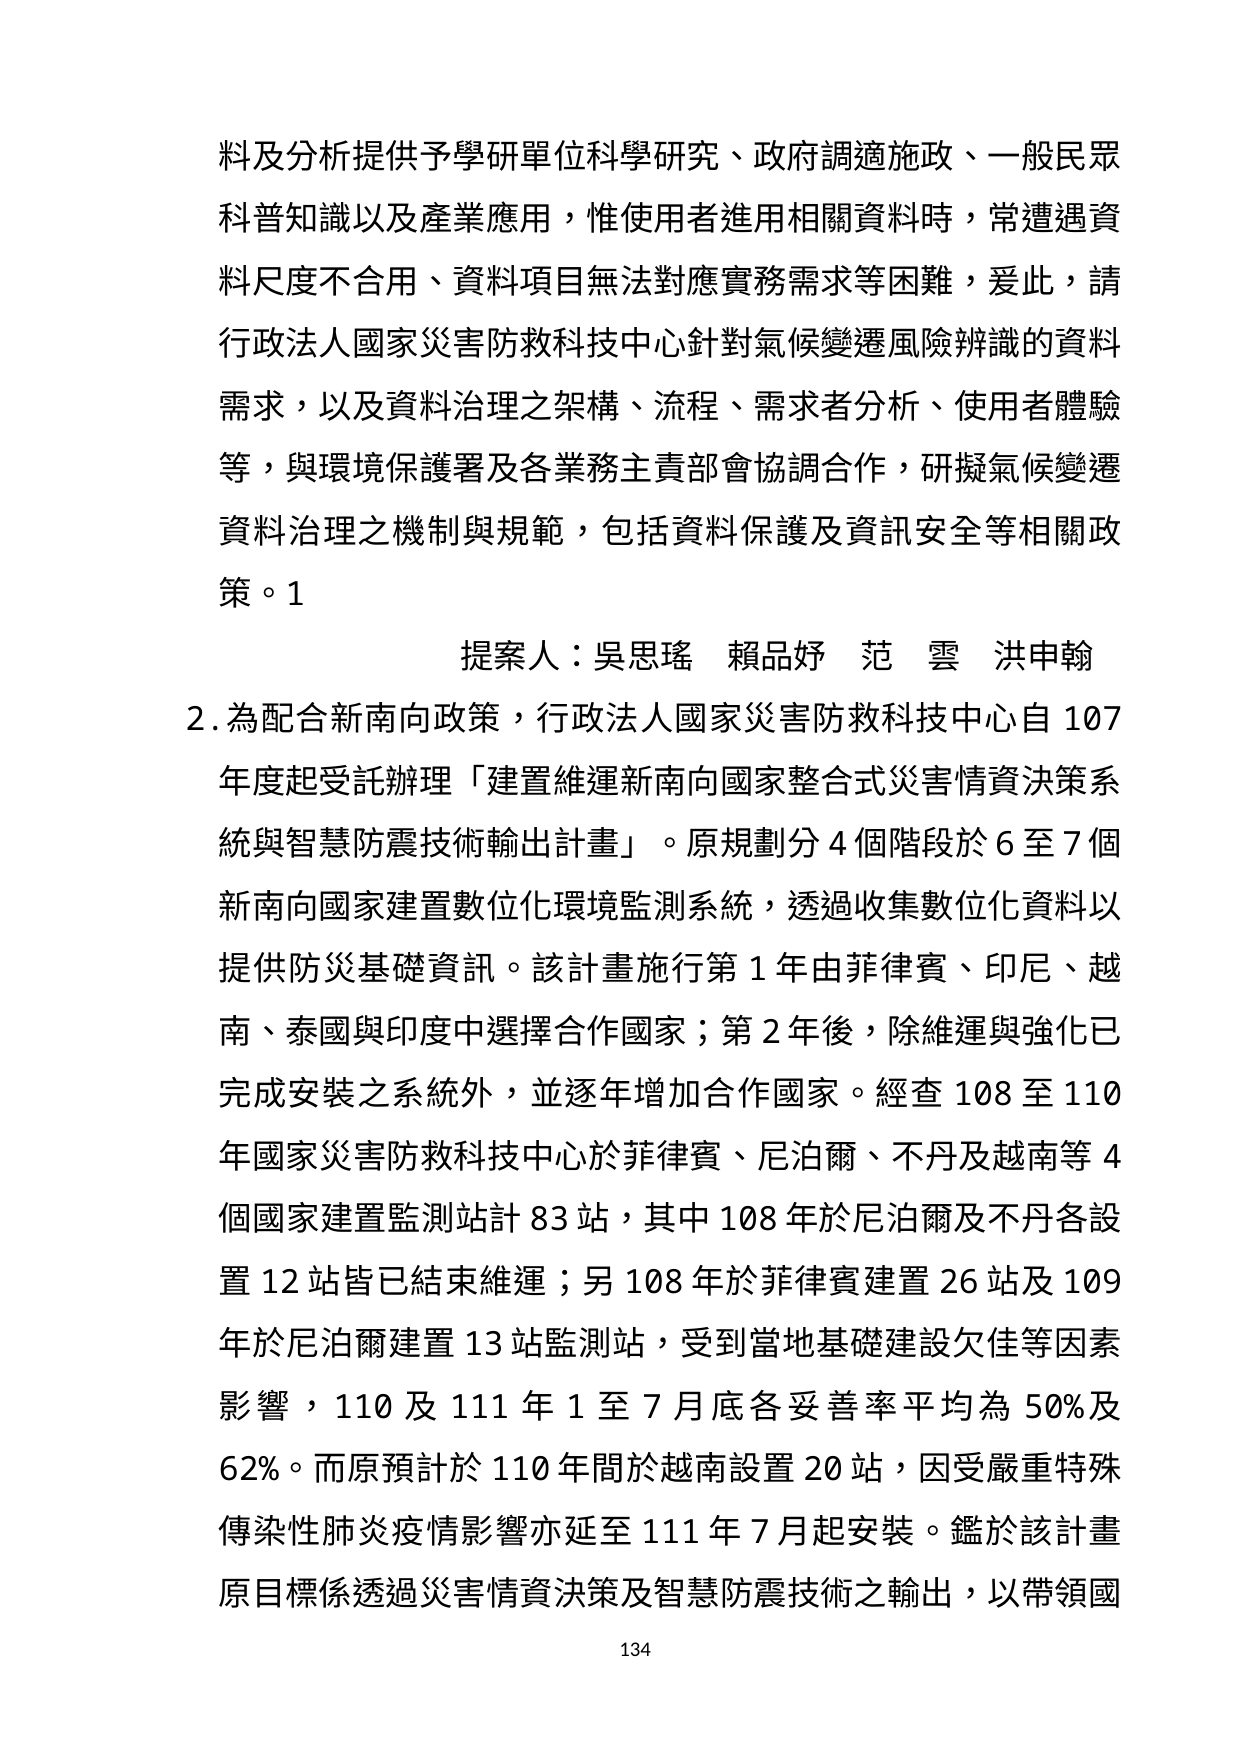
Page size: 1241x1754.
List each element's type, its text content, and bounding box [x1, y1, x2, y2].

text 料及分析提供予學研單位科學研究、政府調適施政、一般民眾科普知識以及產業應用，惟使用者進用相關資料時，常遭遇資料尺度不合用、資料項目無法對應實務需求等困難，爰此，請行政法人國家災害防救科技中心針對氣候變遷風險辨識的資料需求，以及資料治理之架構、流程、需求者分析、使用者體驗等，與環境保護署及各業務主責部會協調合作，研擬氣候變遷資料治理之機制與規範，包括資料保護及資訊安全等相關政策。1 [185, 112, 1122, 612]
text 2.為配合新南向政策，行政法人國家災害防救科技中心自107年度起受託辦理「建置維運新南向國家整合式災害情資決策系統與智慧防震技術輸出計畫」。原規劃分4個階段於6至7個新南向國家建置數位化環境監測系統，透過收集數位化資料以提供防災基礎資訊。該計畫施行第1年由菲律賓、印尼、越南、泰國與印度中選擇合作國家；第2年後，除維運與強化已完成安裝之系統外，並逐年增加合作國家。經查108至110年國家災害防救科技中心於菲律賓、尼泊爾、不丹及越南等4個國家建置監測站計83站，其中108年於尼泊爾及不丹各設置12站皆已結束維運；另108年於菲律賓建置26站及109年於尼泊爾建置13站監測站，受到當地基礎建設欠佳等因素影響，110及111年1至7月底各妥善率平均為50%及62%。而原預計於110年間於越南設置20站，因受嚴重特殊傳染性肺炎疫情影響亦延至111年7月起安裝。鑑於該計畫原目標係透過災害情資決策及智慧防震技術之輸出，以帶領國 [185, 675, 1122, 1612]
text 提案人：吳思瑤 賴品妤 范 雲 洪申翰 [460, 612, 1122, 675]
